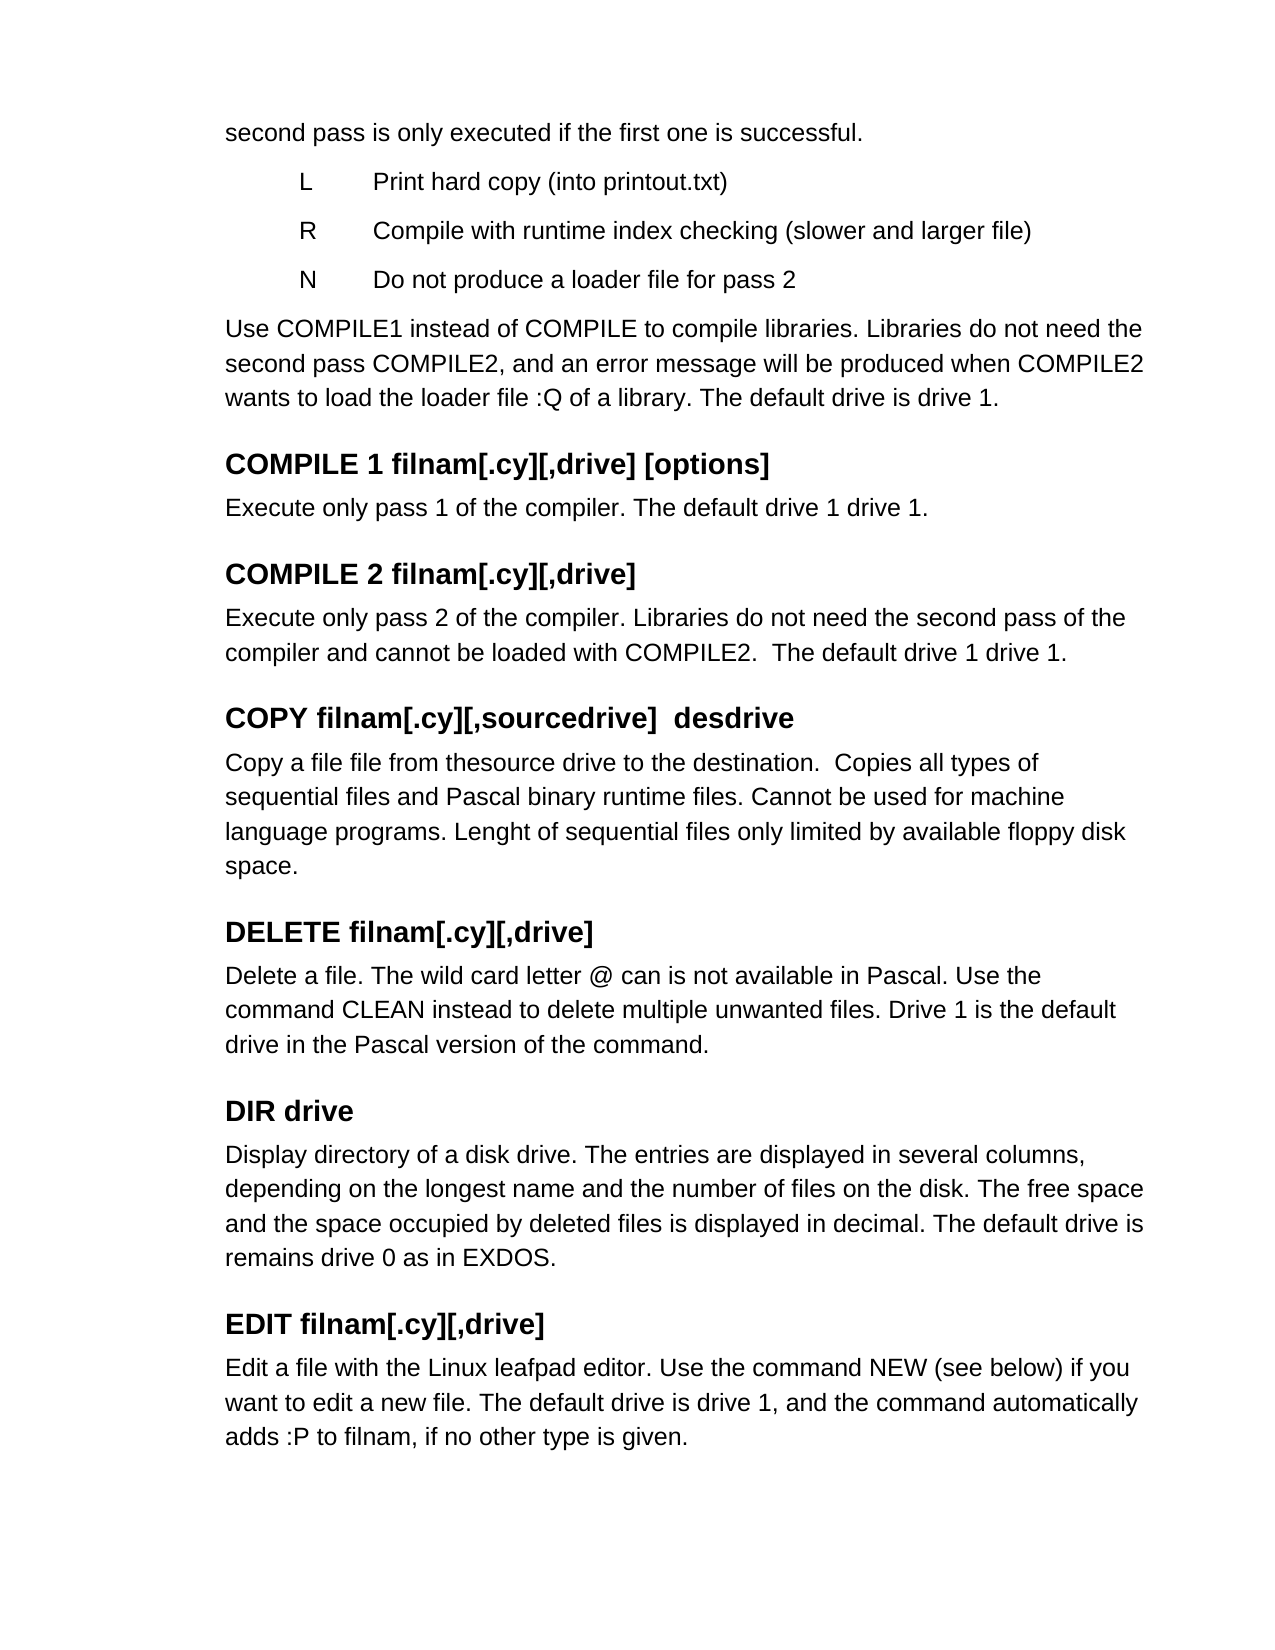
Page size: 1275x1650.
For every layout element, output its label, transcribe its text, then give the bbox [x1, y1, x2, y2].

text R Compile with runtime index checking (slower and larger file) [225, 216, 1157, 245]
subtitle DIR drive [225, 1093, 1157, 1127]
text Execute only pass 2 of the compiler. Libraries do not need the second pass of the compiler and cannot be loaded with COMPILE2. The default drive 1 drive 1. [225, 603, 1157, 666]
subtitle DELETE filnam[.cy][,drive] [225, 914, 1157, 948]
subtitle COMPILE 2 filnam[.cy][,drive] [225, 557, 1157, 591]
text Delete a file. The wild card letter @ can is not available in Pascal. Use the command CLEAN instead to delete multiple unwanted files. Drive 1 is the default drive in the Pascal version of the command. [225, 961, 1157, 1058]
subtitle EDIT filnam[.cy][,drive] [225, 1307, 1157, 1341]
subtitle COPY filnam[.cy][,sourcedrive] desdrive [225, 701, 1157, 735]
text Copy a file file from thesource drive to the destination. Copies all types of sequential files and Pascal binary runtime files. Cannot be used for machine language programs. Lenght of sequential files only limited by available floppy disk space. [225, 747, 1157, 880]
subtitle COMPILE 1 filnam[.cy][,drive] [options] [225, 447, 1157, 481]
text Execute only pass 1 of the compiler. The default drive 1 drive 1. [225, 493, 1157, 522]
text Use COMPILE1 instead of COMPILE to compile libraries. Libraries do not need the second pass COMPILE2, and an error message will be produced when COMPILE2 wants to load the loader file :Q of a library. The default drive is drive 1. [225, 314, 1157, 412]
text second pass is only executed if the first one is successful. [225, 118, 1157, 147]
text Display directory of a disk drive. The entries are displayed in several columns, depending on the longest name and the number of files on the disk. The free space and the space occupied by deleted files is displayed in decimal. The default drive is remains drive 0 as in EXDOS. [225, 1140, 1157, 1272]
text Edit a file with the Linux leafpad editor. Use the command NEW (see below) if you want to edit a new file. The default drive is drive 1, and the command automatically adds :P to filnam, if no other type is given. [225, 1353, 1157, 1451]
text L Print hard copy (into printout.txt) [225, 167, 1157, 196]
text N Do not produce a loader file for pass 2 [225, 265, 1157, 294]
